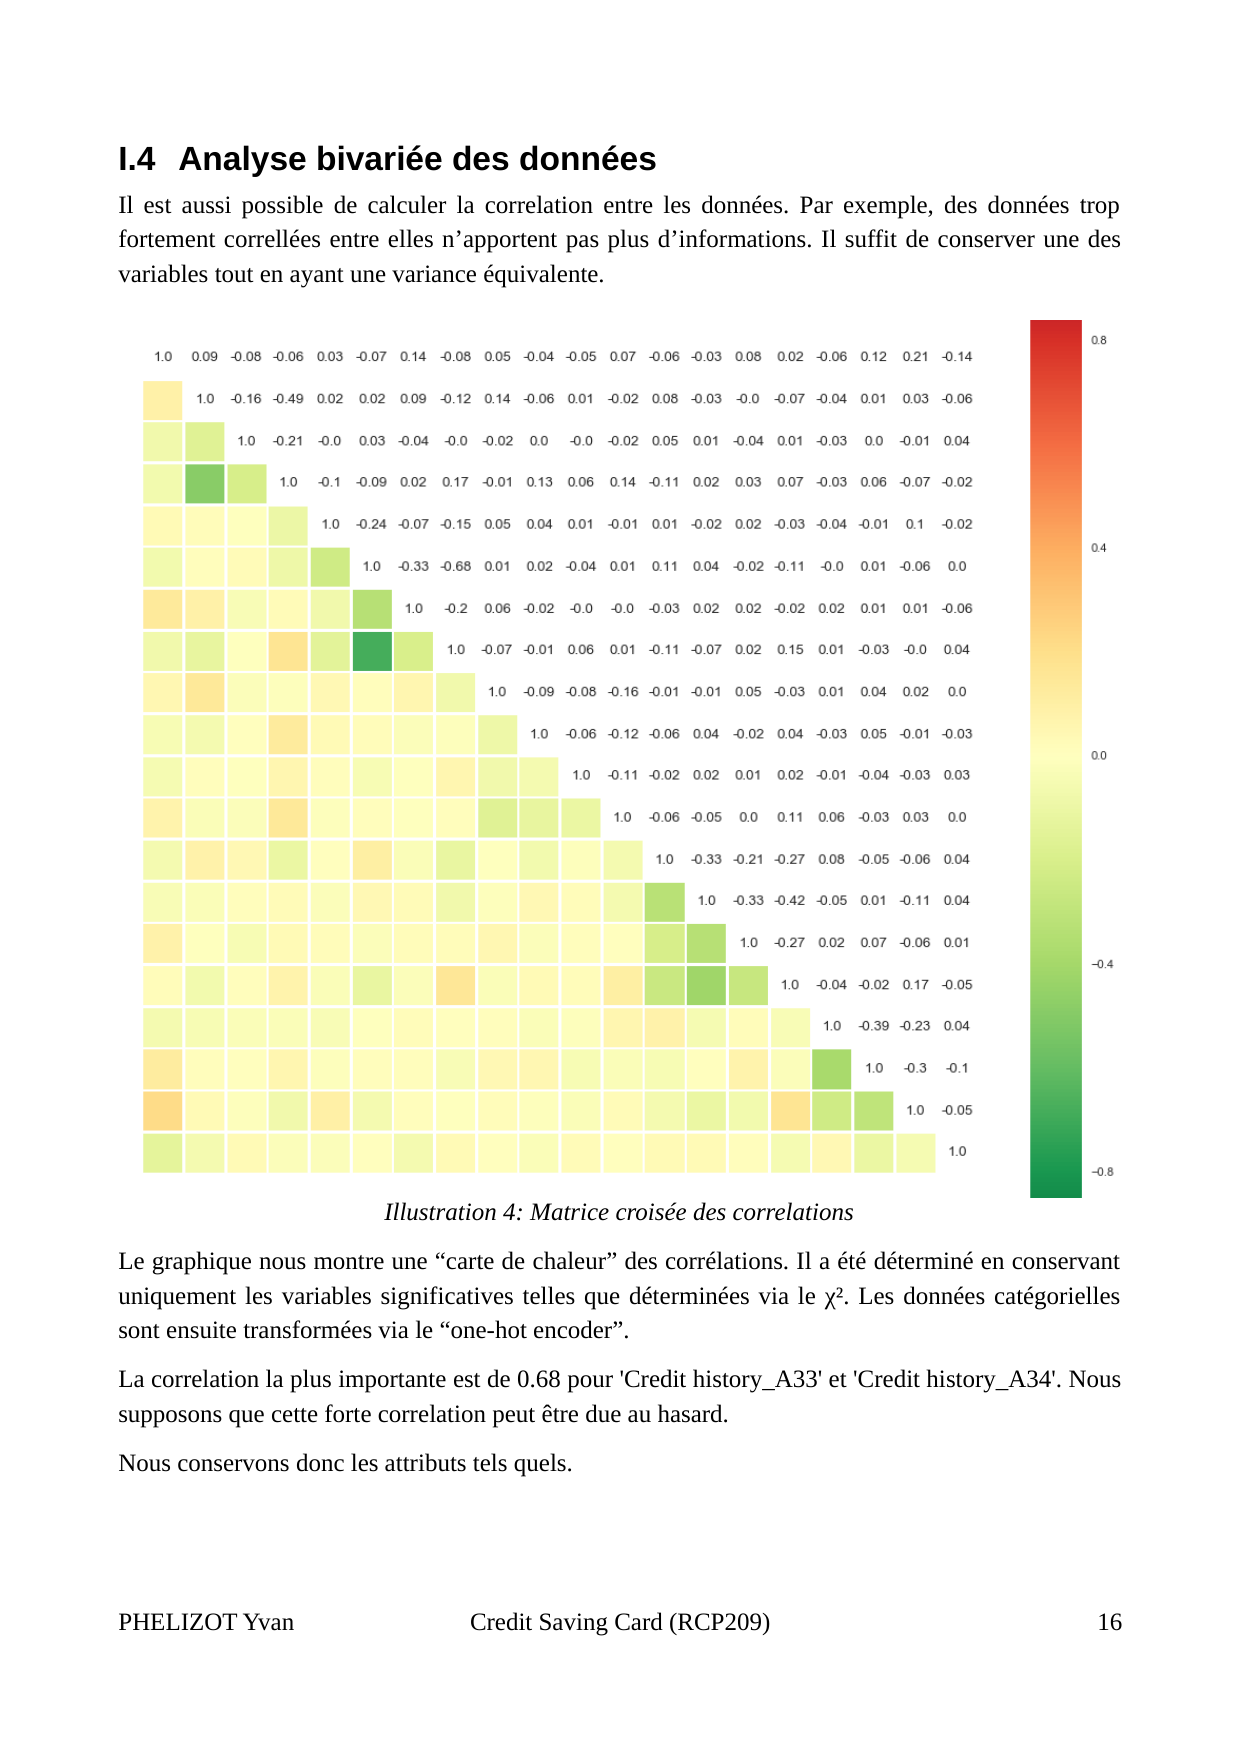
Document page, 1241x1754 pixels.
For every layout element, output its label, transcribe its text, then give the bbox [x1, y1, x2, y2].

subtitle Analyse bivariée des données [118, 139, 1122, 178]
text Il est aussi possible de calculer la correlation entre les données. Par exemple, des données trop fortement correllées entre elles n’apportent pas plus d’informations. Il suffit de conserver une des variables tout en ayant une variance équivalente. [118, 190, 1122, 288]
picture [118, 320, 1123, 1198]
text Illustration 4: Matrice croisée des correlations [118, 1198, 1122, 1226]
text La correlation la plus importante est de 0.68 pour 'Credit history_A33' et 'Credit history_A34'. Nous supposons que cette forte correlation peut être due au hasard. [118, 1364, 1122, 1427]
text Nous conservons donc les attributs tels quels. [118, 1448, 1122, 1477]
text Le graphique nous montre une “carte de chaleur” des corrélations. Il a été déterminé en conservant uniquement les variables significatives telles que déterminées via le χ². Les données catégorielles sont ensuite transformées via le “one-hot encoder”. [118, 1246, 1122, 1344]
